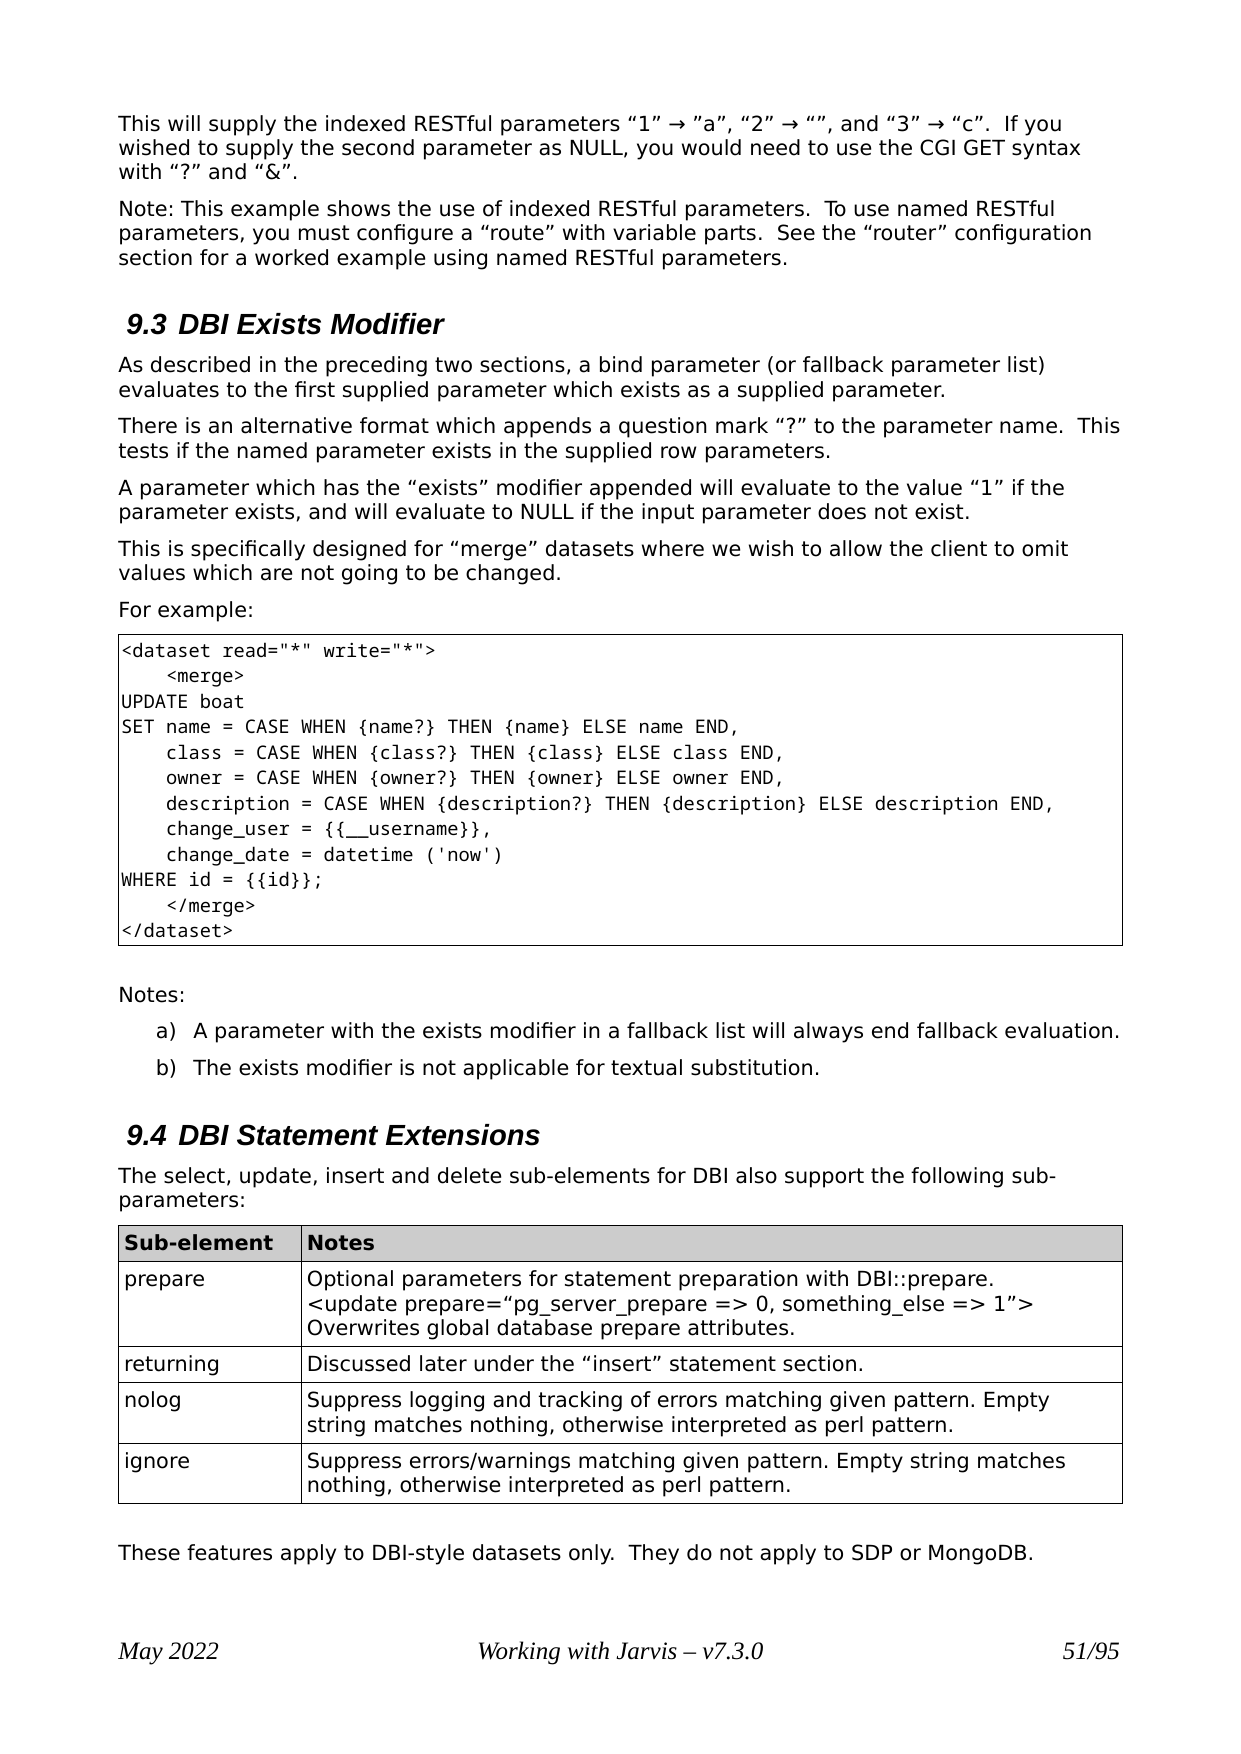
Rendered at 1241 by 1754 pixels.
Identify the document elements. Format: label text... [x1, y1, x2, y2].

text <merge> [119, 660, 1122, 685]
text class = CASE WHEN {class?} THEN {class} ELSE class END, [119, 736, 1122, 762]
list The exists modifier is not applicable for textual substitution. [156, 1056, 1122, 1080]
table_header Notes [302, 1226, 1122, 1261]
text As described in the preceding two sections, a bind parameter (or fallback parameter list) evaluates to the first supplied parameter which exists as a supplied parameter. [118, 353, 1122, 402]
text change_user = {{__username}}, [119, 813, 1122, 838]
text UPDATE boat [119, 685, 1122, 711]
table_cell returning [119, 1347, 301, 1382]
text This will supply the indexed RESTful parameters “1” → ”a”, “2” → “”, and “3” → “c”. If you wished to supply the second parameter as NULL, you would need to use the CGI GET syntax with “?” and “&”. [118, 112, 1122, 184]
text There is an alternative format which appends a question mark “?” to the parameter name. This tests if the named parameter exists in the supplied row parameters. [118, 414, 1122, 463]
text <dataset read="*" write="*"> [119, 635, 1122, 660]
table_cell ignore [119, 1444, 301, 1503]
text Note: This example shows the use of indexed RESTful parameters. To use named RESTful parameters, you must configure a “route” with variable parts. See the “router” configuration section for a worked example using named RESTful parameters. [118, 197, 1122, 270]
table_cell nolog [119, 1383, 301, 1443]
text owner = CASE WHEN {owner?} THEN {owner} ELSE owner END, [119, 762, 1122, 787]
text Notes: [118, 983, 1122, 1007]
subtitle DBI Exists Modifier [118, 307, 1122, 341]
text These features apply to DBI-style datasets only. They do not apply to SDP or MongoDB. [118, 1541, 1122, 1565]
subtitle DBI Statement Extensions [118, 1118, 1122, 1151]
text WHERE id = {{id}}; [119, 864, 1122, 889]
text </dataset> [119, 915, 1122, 945]
table_cell prepare [119, 1262, 301, 1346]
text SET name = CASE WHEN {name?} THEN {name} ELSE name END, [119, 711, 1122, 736]
text </merge> [119, 889, 1122, 915]
text For example: [118, 598, 1122, 622]
table_cell Suppress logging and tracking of errors matching given pattern. Empty string matches nothing, otherwise interpreted as perl pattern. [302, 1383, 1122, 1443]
text change_date = datetime ('now') [119, 838, 1122, 864]
text description = CASE WHEN {description?} THEN {description} ELSE description END, [119, 787, 1122, 813]
text The select, update, insert and delete sub-elements for DBI also support the following sub-parameters: [118, 1164, 1122, 1212]
table_cell Discussed later under the “insert” statement section. [302, 1347, 1122, 1382]
table_cell Optional parameters for statement preparation with DBI::prepare. <update prepare=“pg_server_prepare => 0, something_else => 1”> Overwrites global database prepare attributes. [302, 1262, 1122, 1346]
table_header Sub-element [119, 1226, 301, 1261]
text This is specifically designed for “merge” datasets where we wish to allow the client to omit values which are not going to be changed. [118, 537, 1122, 585]
list A parameter with the exists modifier in a fallback list will always end fallback evaluation. [156, 1019, 1122, 1044]
text A parameter which has the “exists” modifier appended will evaluate to the value “1” if the parameter exists, and will evaluate to NULL if the input parameter does not exist. [118, 476, 1122, 524]
table_cell Suppress errors/warnings matching given pattern. Empty string matches nothing, otherwise interpreted as perl pattern. [302, 1444, 1122, 1503]
